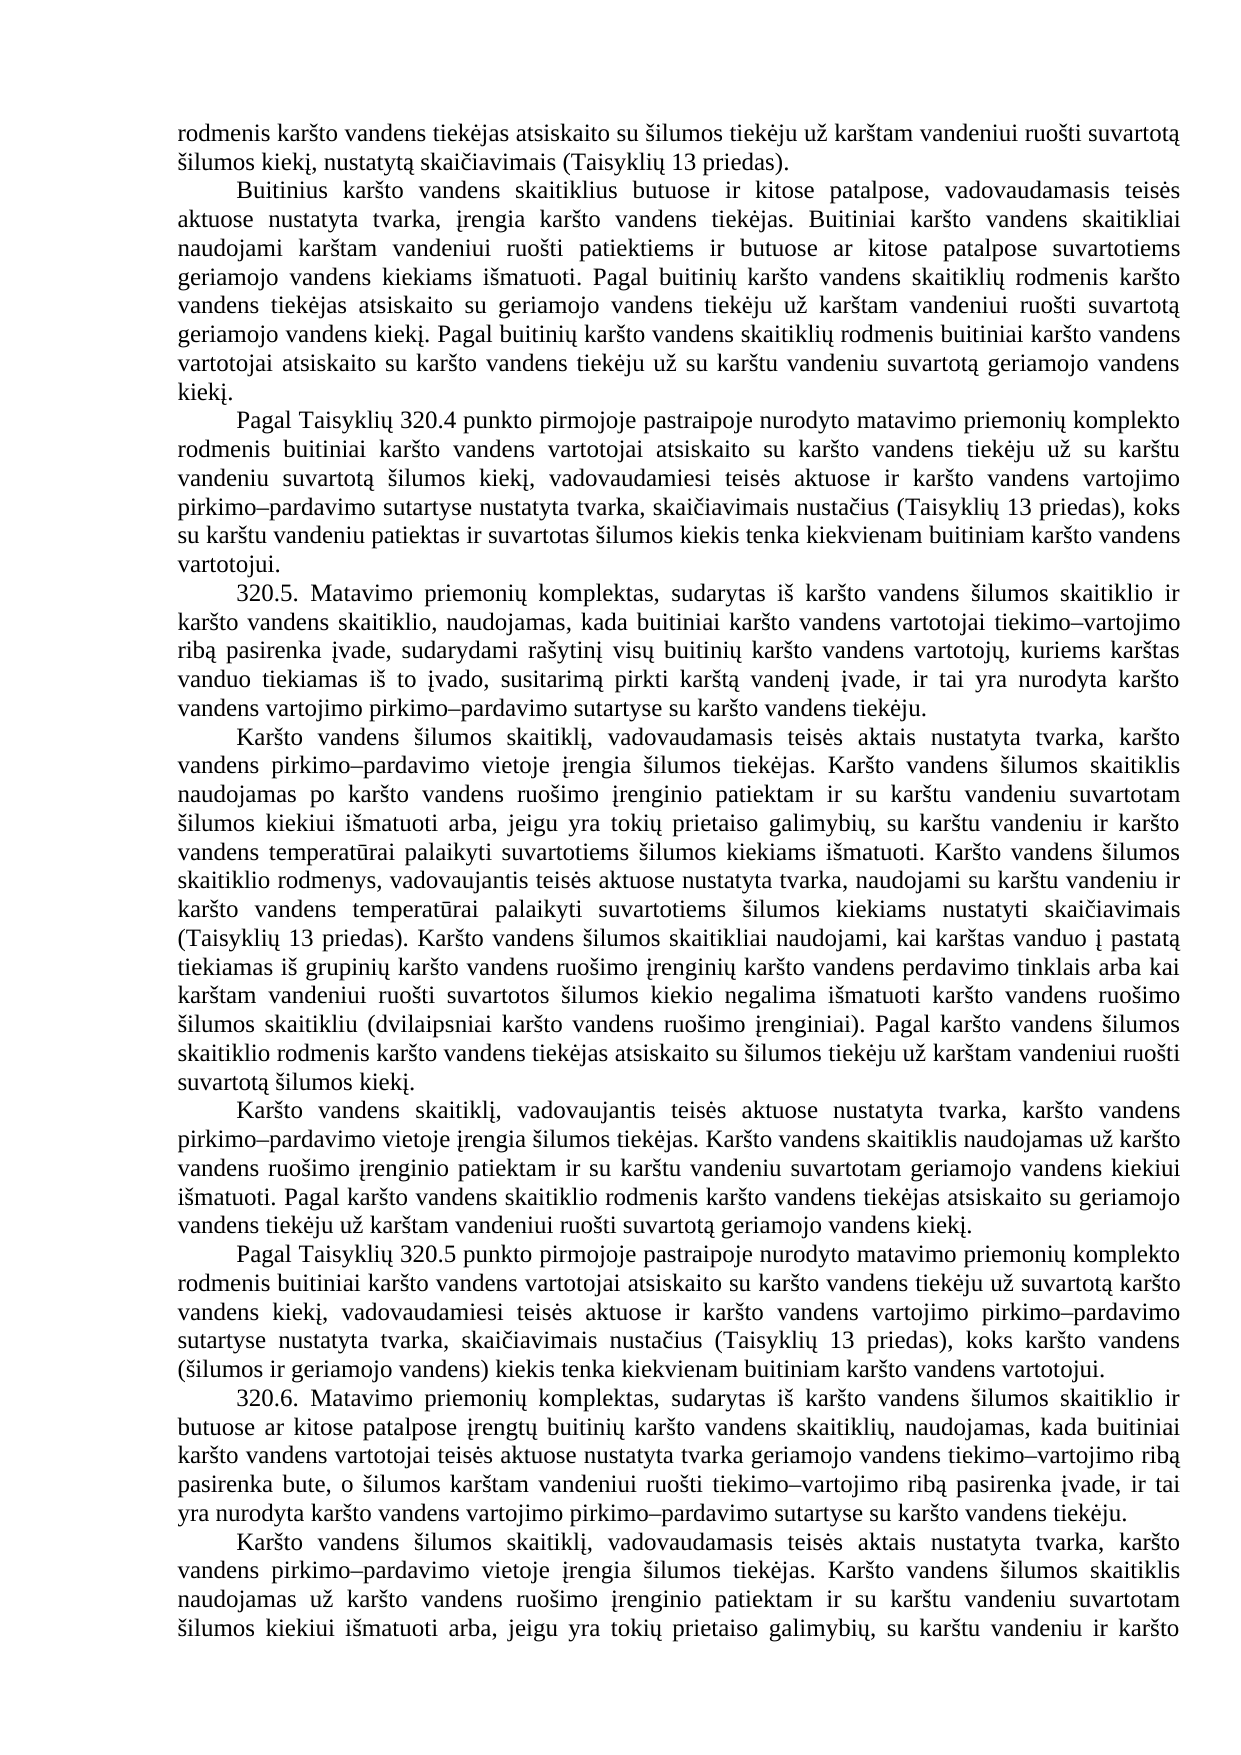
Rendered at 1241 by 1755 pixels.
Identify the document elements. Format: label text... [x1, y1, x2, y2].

text Karšto vandens šilumos skaitiklį, vadovaudamasis teisės aktais nustatyta tvarka, karšto vandens pirkimo–pardavimo vietoje įrengia šilumos tiekėjas. Karšto vandens šilumos skaitiklis naudojamas už karšto vandens ruošimo įrenginio patiektam ir su karštu vandeniu suvartotam šilumos kiekiui išmatuoti arba, jeigu yra tokių prietaiso galimybių, su karštu vandeniu ir karšto [177, 1527, 1181, 1642]
text Buitinius karšto vandens skaitiklius butuose ir kitose patalpose, vadovaudamasis teisės aktuose nustatyta tvarka, įrengia karšto vandens tiekėjas. Buitiniai karšto vandens skaitikliai naudojami karštam vandeniui ruošti patiektiems ir butuose ar kitose patalpose suvartotiems geriamojo vandens kiekiams išmatuoti. Pagal buitinių karšto vandens skaitiklių rodmenis karšto vandens tiekėjas atsiskaito su geriamojo vandens tiekėju už karštam vandeniui ruošti suvartotą geriamojo vandens kiekį. Pagal buitinių karšto vandens skaitiklių rodmenis buitiniai karšto vandens vartotojai atsiskaito su karšto vandens tiekėju už su karštu vandeniu suvartotą geriamojo vandens kiekį. [177, 176, 1181, 406]
text rodmenis karšto vandens tiekėjas atsiskaito su šilumos tiekėju už karštam vandeniui ruošti suvartotą šilumos kiekį, nustatytą skaičiavimais (Taisyklių 13 priedas). [177, 118, 1181, 176]
text Karšto vandens šilumos skaitiklį, vadovaudamasis teisės aktais nustatyta tvarka, karšto vandens pirkimo–pardavimo vietoje įrengia šilumos tiekėjas. Karšto vandens šilumos skaitiklis naudojamas po karšto vandens ruošimo įrenginio patiektam ir su karštu vandeniu suvartotam šilumos kiekiui išmatuoti arba, jeigu yra tokių prietaiso galimybių, su karštu vandeniu ir karšto vandens temperatūrai palaikyti suvartotiems šilumos kiekiams išmatuoti. Karšto vandens šilumos skaitiklio rodmenys, vadovaujantis teisės aktuose nustatyta tvarka, naudojami su karštu vandeniu ir karšto vandens temperatūrai palaikyti suvartotiems šilumos kiekiams nustatyti skaičiavimais (Taisyklių 13 priedas). Karšto vandens šilumos skaitikliai naudojami, kai karštas vanduo į pastatą tiekiamas iš grupinių karšto vandens ruošimo įrenginių karšto vandens perdavimo tinklais arba kai karštam vandeniui ruošti suvartotos šilumos kiekio negalima išmatuoti karšto vandens ruošimo šilumos skaitikliu (dvilaipsniai karšto vandens ruošimo įrenginiai). Pagal karšto vandens šilumos skaitiklio rodmenis karšto vandens tiekėjas atsiskaito su šilumos tiekėju už karštam vandeniui ruošti suvartotą šilumos kiekį. [177, 722, 1181, 1096]
text 320.5. Matavimo priemonių komplektas, sudarytas iš karšto vandens šilumos skaitiklio ir karšto vandens skaitiklio, naudojamas, kada buitiniai karšto vandens vartotojai tiekimo–vartojimo ribą pasirenka įvade, sudarydami rašytinį visų buitinių karšto vandens vartotojų, kuriems karštas vanduo tiekiamas iš to įvado, susitarimą pirkti karštą vandenį įvade, ir tai yra nurodyta karšto vandens vartojimo pirkimo–pardavimo sutartyse su karšto vandens tiekėju. [177, 578, 1181, 722]
text Pagal Taisyklių 320.4 punkto pirmojoje pastraipoje nurodyto matavimo priemonių komplekto rodmenis buitiniai karšto vandens vartotojai atsiskaito su karšto vandens tiekėju už su karštu vandeniu suvartotą šilumos kiekį, vadovaudamiesi teisės aktuose ir karšto vandens vartojimo pirkimo–pardavimo sutartyse nustatyta tvarka, skaičiavimais nustačius (Taisyklių 13 priedas), koks su karštu vandeniu patiektas ir suvartotas šilumos kiekis tenka kiekvienam buitiniam karšto vandens vartotojui. [177, 406, 1181, 578]
text Karšto vandens skaitiklį, vadovaujantis teisės aktuose nustatyta tvarka, karšto vandens pirkimo–pardavimo vietoje įrengia šilumos tiekėjas. Karšto vandens skaitiklis naudojamas už karšto vandens ruošimo įrenginio patiektam ir su karštu vandeniu suvartotam geriamojo vandens kiekiui išmatuoti. Pagal karšto vandens skaitiklio rodmenis karšto vandens tiekėjas atsiskaito su geriamojo vandens tiekėju už karštam vandeniui ruošti suvartotą geriamojo vandens kiekį. [177, 1096, 1181, 1239]
text Pagal Taisyklių 320.5 punkto pirmojoje pastraipoje nurodyto matavimo priemonių komplekto rodmenis buitiniai karšto vandens vartotojai atsiskaito su karšto vandens tiekėju už suvartotą karšto vandens kiekį, vadovaudamiesi teisės aktuose ir karšto vandens vartojimo pirkimo–pardavimo sutartyse nustatyta tvarka, skaičiavimais nustačius (Taisyklių 13 priedas), koks karšto vandens (šilumos ir geriamojo vandens) kiekis tenka kiekvienam buitiniam karšto vandens vartotojui. [177, 1239, 1181, 1383]
text 320.6. Matavimo priemonių komplektas, sudarytas iš karšto vandens šilumos skaitiklio ir butuose ar kitose patalpose įrengtų buitinių karšto vandens skaitiklių, naudojamas, kada buitiniai karšto vandens vartotojai teisės aktuose nustatyta tvarka geriamojo vandens tiekimo–vartojimo ribą pasirenka bute, o šilumos karštam vandeniui ruošti tiekimo–vartojimo ribą pasirenka įvade, ir tai yra nurodyta karšto vandens vartojimo pirkimo–pardavimo sutartyse su karšto vandens tiekėju. [177, 1383, 1181, 1527]
